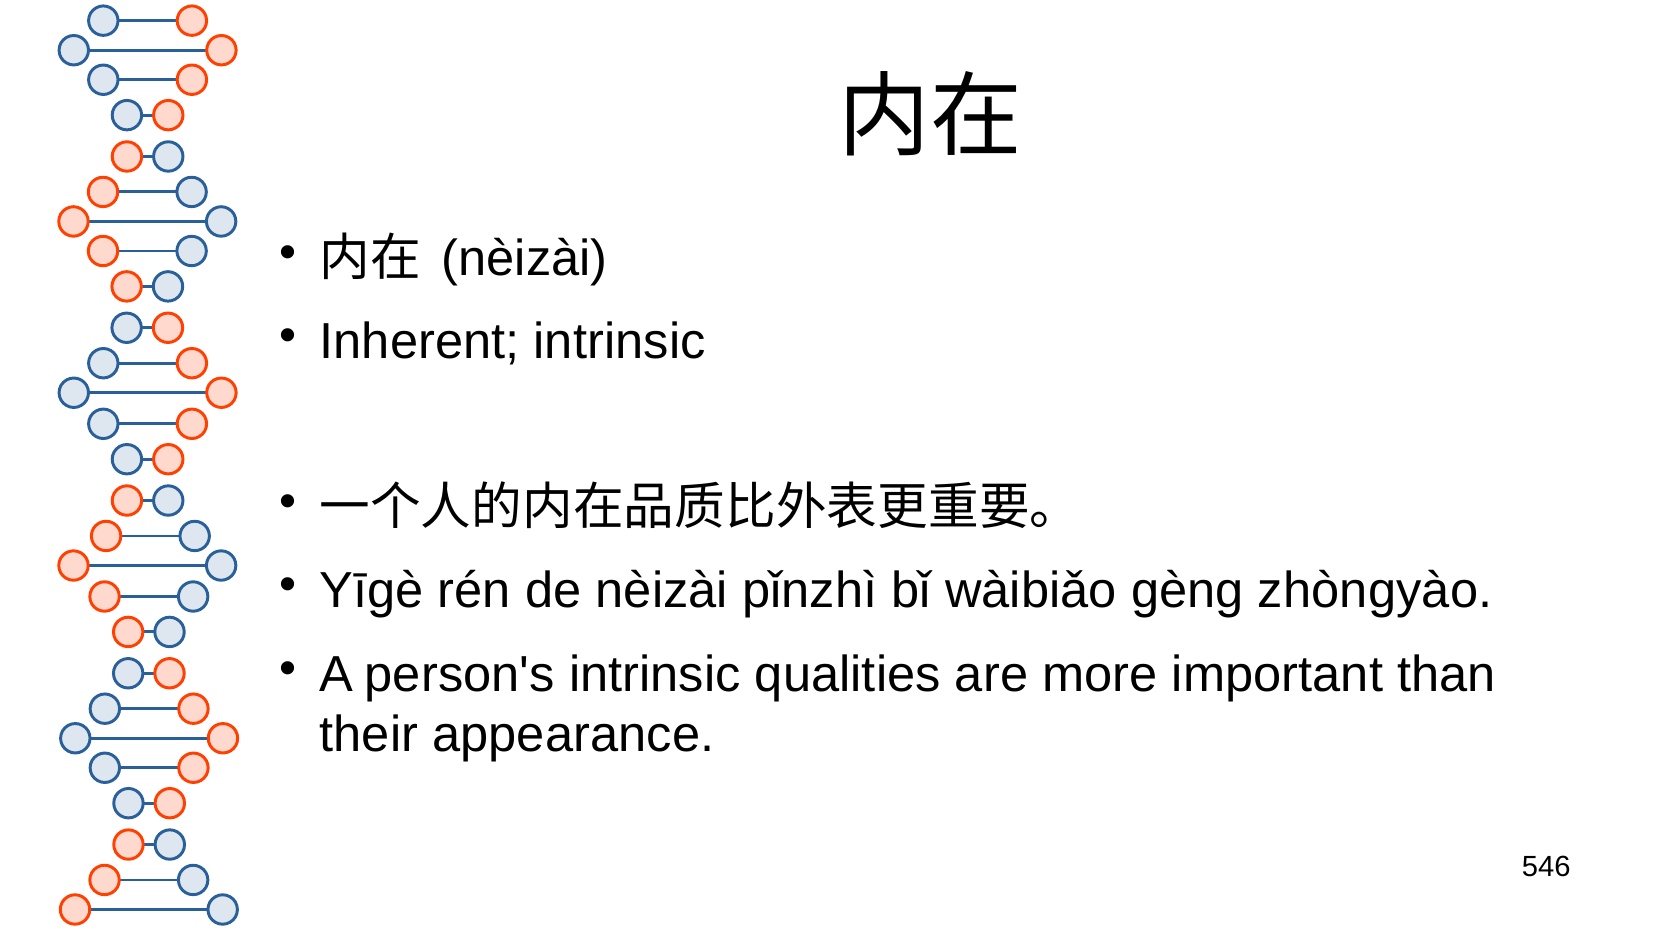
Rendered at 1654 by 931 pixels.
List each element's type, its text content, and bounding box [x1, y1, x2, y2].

title 内在 [265, 35, 1595, 189]
list 内在 (nèizài) Inherent; intrinsic 一个人的内在品质比外表更重要。 Yīgè rén de nèizài pǐnzhì bǐ wàibiǎo gèng zhòngyào. A person's intrinsic qualities are more important than their appearance. [265, 224, 1595, 764]
